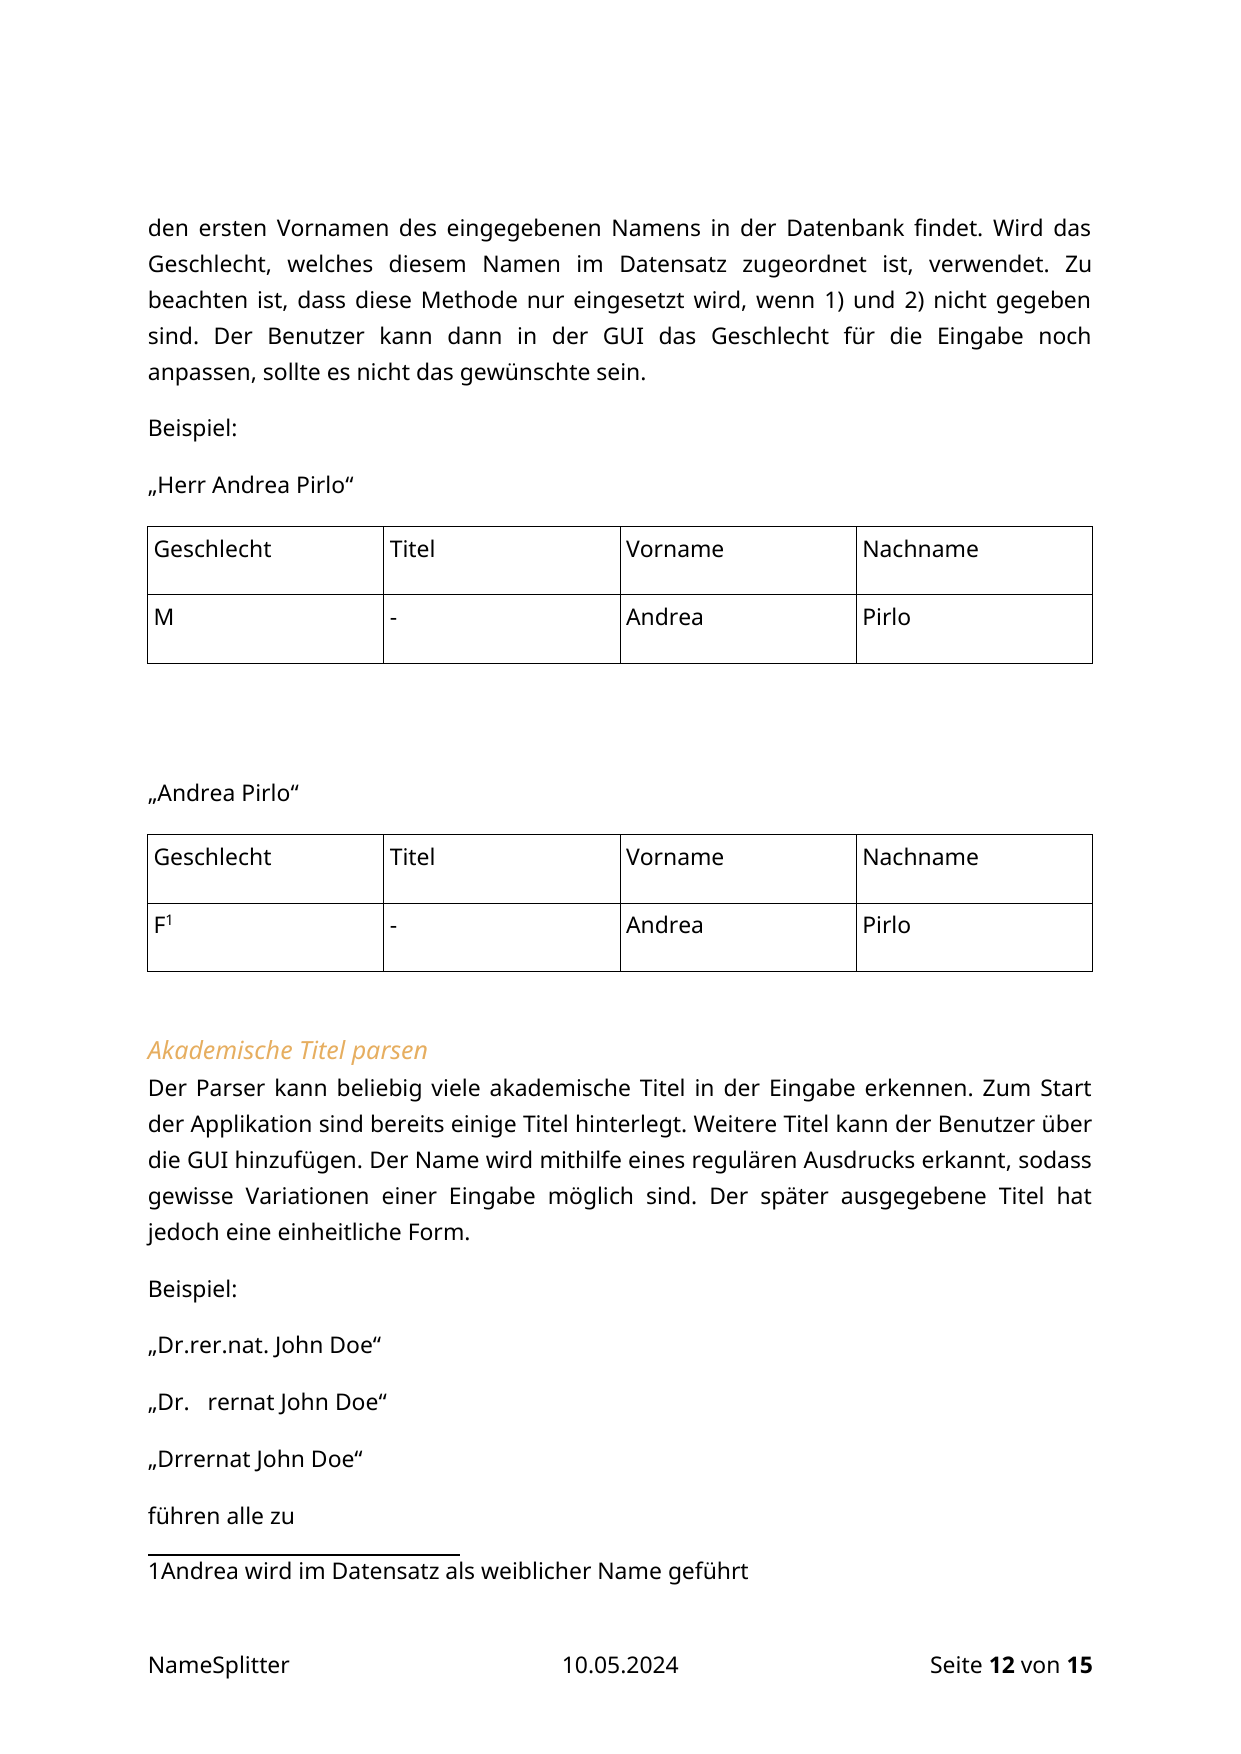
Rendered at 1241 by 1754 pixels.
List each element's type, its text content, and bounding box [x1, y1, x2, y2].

table_header Vorname [621, 527, 856, 594]
text „Drrernat John Doe“ [148, 1443, 1093, 1474]
text Beispiel: [148, 412, 1093, 444]
subtitle Akademische Titel parsen [148, 1033, 1093, 1067]
text „Herr Andrea Pirlo“ [148, 469, 1093, 500]
table_cell - [384, 904, 620, 971]
table_header Geschlecht [148, 835, 383, 903]
table_header Geschlecht [148, 527, 383, 594]
table_cell - [384, 595, 620, 663]
table_cell Pirlo [857, 595, 1092, 663]
text Der Parser kann beliebig viele akademische Titel in der Eingabe erkennen. Zum Start der Applikation sind bereits einige Titel hinterlegt. Weitere Titel kann der Benutzer über die GUI hinzufügen. Der Name wird mithilfe eines regulären Ausdrucks erkannt, sodass gewisse Variationen einer Eingabe möglich sind. Der später ausgegebene Titel hat jedoch eine einheitliche Form. [148, 1072, 1093, 1247]
table_cell Andrea [621, 904, 856, 971]
table_cell Pirlo [857, 904, 1092, 971]
text „Dr.rer.nat. John Doe“ [148, 1329, 1093, 1361]
table_header Nachname [857, 835, 1092, 903]
text „Andrea Pirlo“ [148, 777, 1093, 809]
table_header Titel [384, 835, 620, 903]
table_cell F [148, 904, 383, 971]
table_cell M [148, 595, 383, 663]
table_header Titel [384, 527, 620, 594]
text führen alle zu [148, 1500, 1093, 1531]
text den ersten Vornamen des eingegebenen Namens in der Datenbank findet. Wird das Geschlecht, welches diesem Namen im Datensatz zugeordnet ist, verwendet. Zu beachten ist, dass diese Methode nur eingesetzt wird, wenn 1) und 2) nicht gegeben sind. Der Benutzer kann dann in der GUI das Geschlecht für die Eingabe noch anpassen, sollte es nicht das gewünschte sein. [148, 212, 1093, 387]
text Beispiel: [148, 1273, 1093, 1304]
table_cell Andrea [621, 595, 856, 663]
table_header Nachname [857, 527, 1092, 594]
text „Dr. rernat John Doe“ [148, 1386, 1093, 1417]
table_header Vorname [621, 835, 856, 903]
